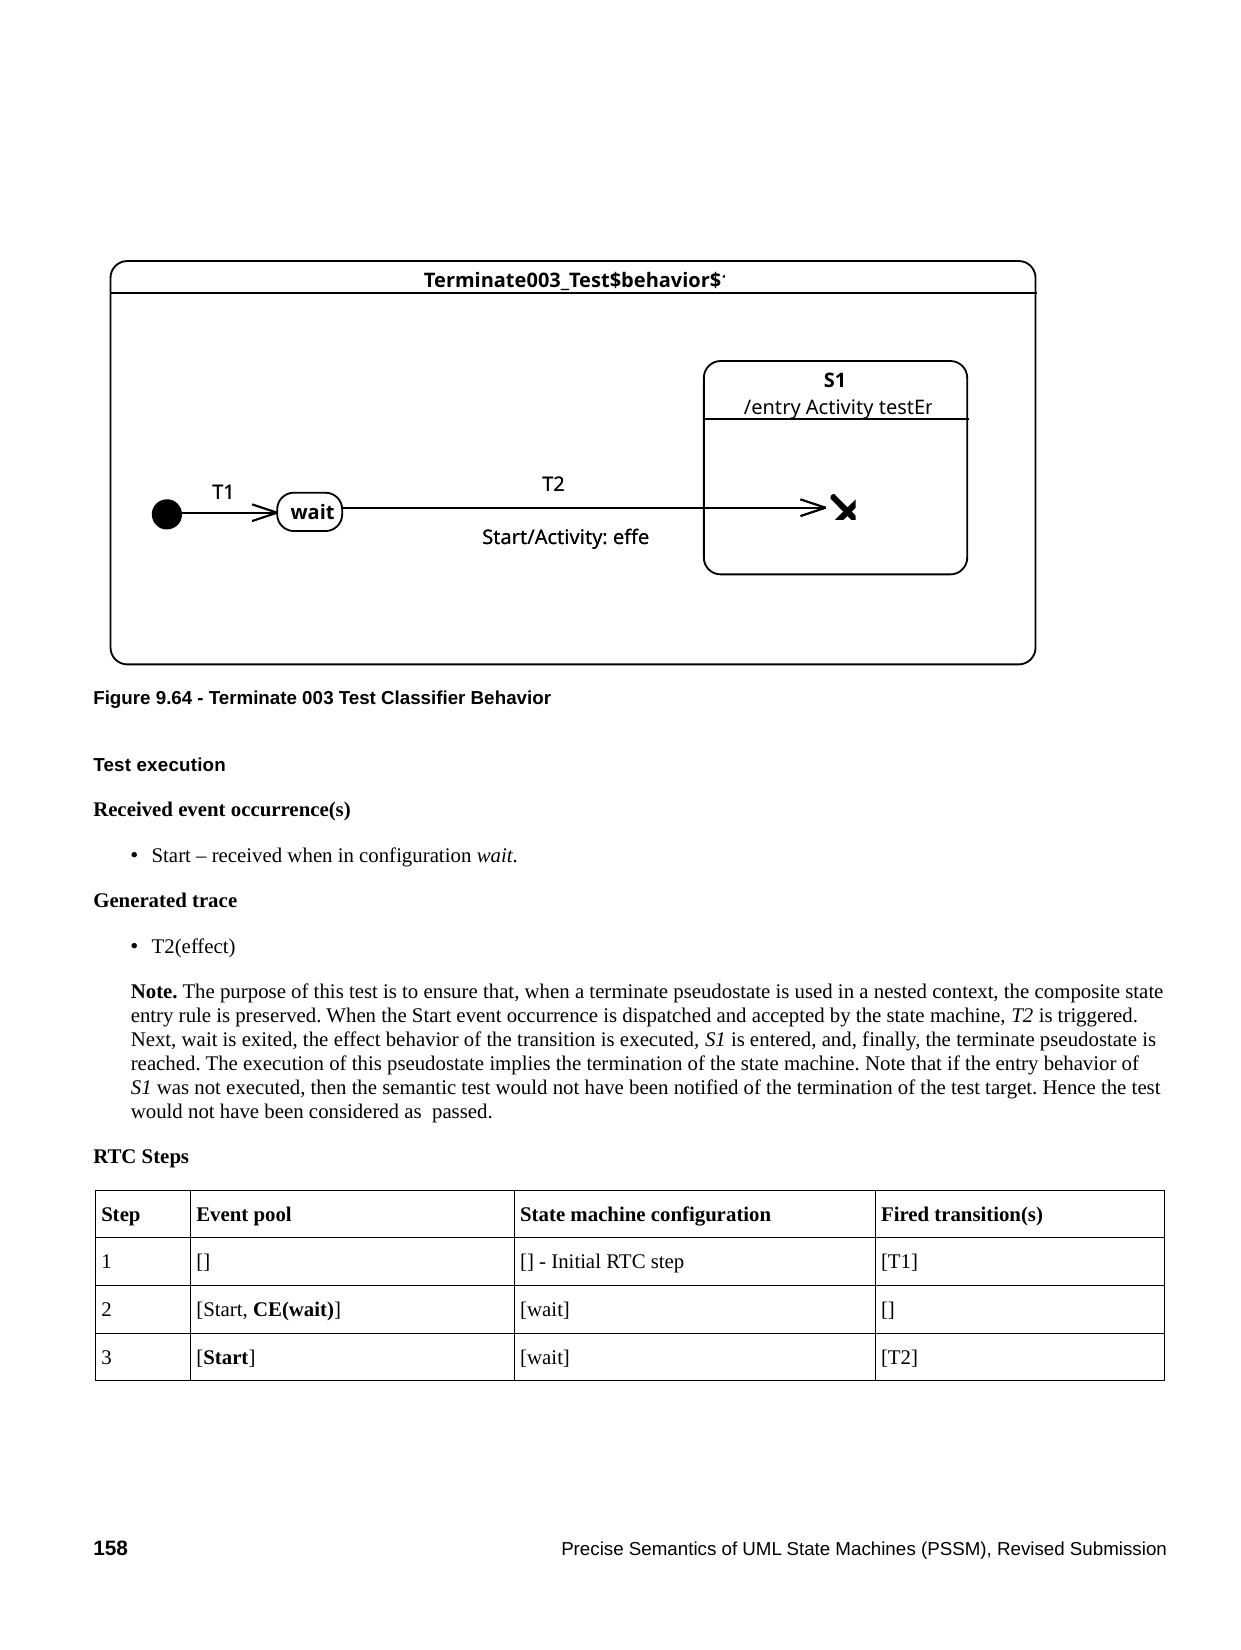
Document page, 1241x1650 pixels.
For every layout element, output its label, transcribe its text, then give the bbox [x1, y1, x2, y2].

table_header Fired transition(s) [876, 1191, 1164, 1237]
table_cell [T2] [876, 1334, 1164, 1380]
list T2(effect) [131, 933, 1164, 958]
table_cell [wait] [515, 1286, 875, 1333]
table_cell [] - Initial RTC step [515, 1238, 875, 1285]
table_cell [] [191, 1238, 514, 1285]
text RTC Steps [93, 1144, 1164, 1168]
table_cell 1 [96, 1238, 190, 1285]
table_header Step [96, 1191, 190, 1237]
text Generated trace [93, 888, 1164, 912]
list Start – received when in configuration wait. [131, 842, 1164, 867]
text Figure 9.64 - Terminate 003 Test Classifier Behavior [93, 243, 1055, 708]
table_cell [Start] [191, 1334, 514, 1380]
table_cell 3 [96, 1334, 190, 1380]
table_header Event pool [191, 1191, 514, 1237]
subtitle Test execution [93, 754, 1164, 776]
table_cell [T1] [876, 1238, 1164, 1285]
text Received event occurrence(s) [93, 797, 1164, 821]
table_cell [Start, CE(wait)] [191, 1286, 514, 1333]
table_cell 2 [96, 1286, 190, 1333]
table_cell [wait] [515, 1334, 875, 1380]
table_header State machine configuration [515, 1191, 875, 1237]
text Note. The purpose of this test is to ensure that, when a terminate pseudostate is used in a nested context, the composite state entry rule is preserved. When the Start event occurrence is dispatched and accepted by the state machine, T2 is triggered. Next, wait is exited, the effect behavior of the transition is executed, S1 is entered, and, finally, the terminate pseudostate is reached. The execution of this pseudostate implies the termination of the state machine. Note that if the entry behavior of S1 was not executed, then the semantic test would not have been notified of the termination of the test target. Hence the test would not have been considered as passed. [131, 979, 1164, 1123]
table_cell [] [876, 1286, 1164, 1333]
